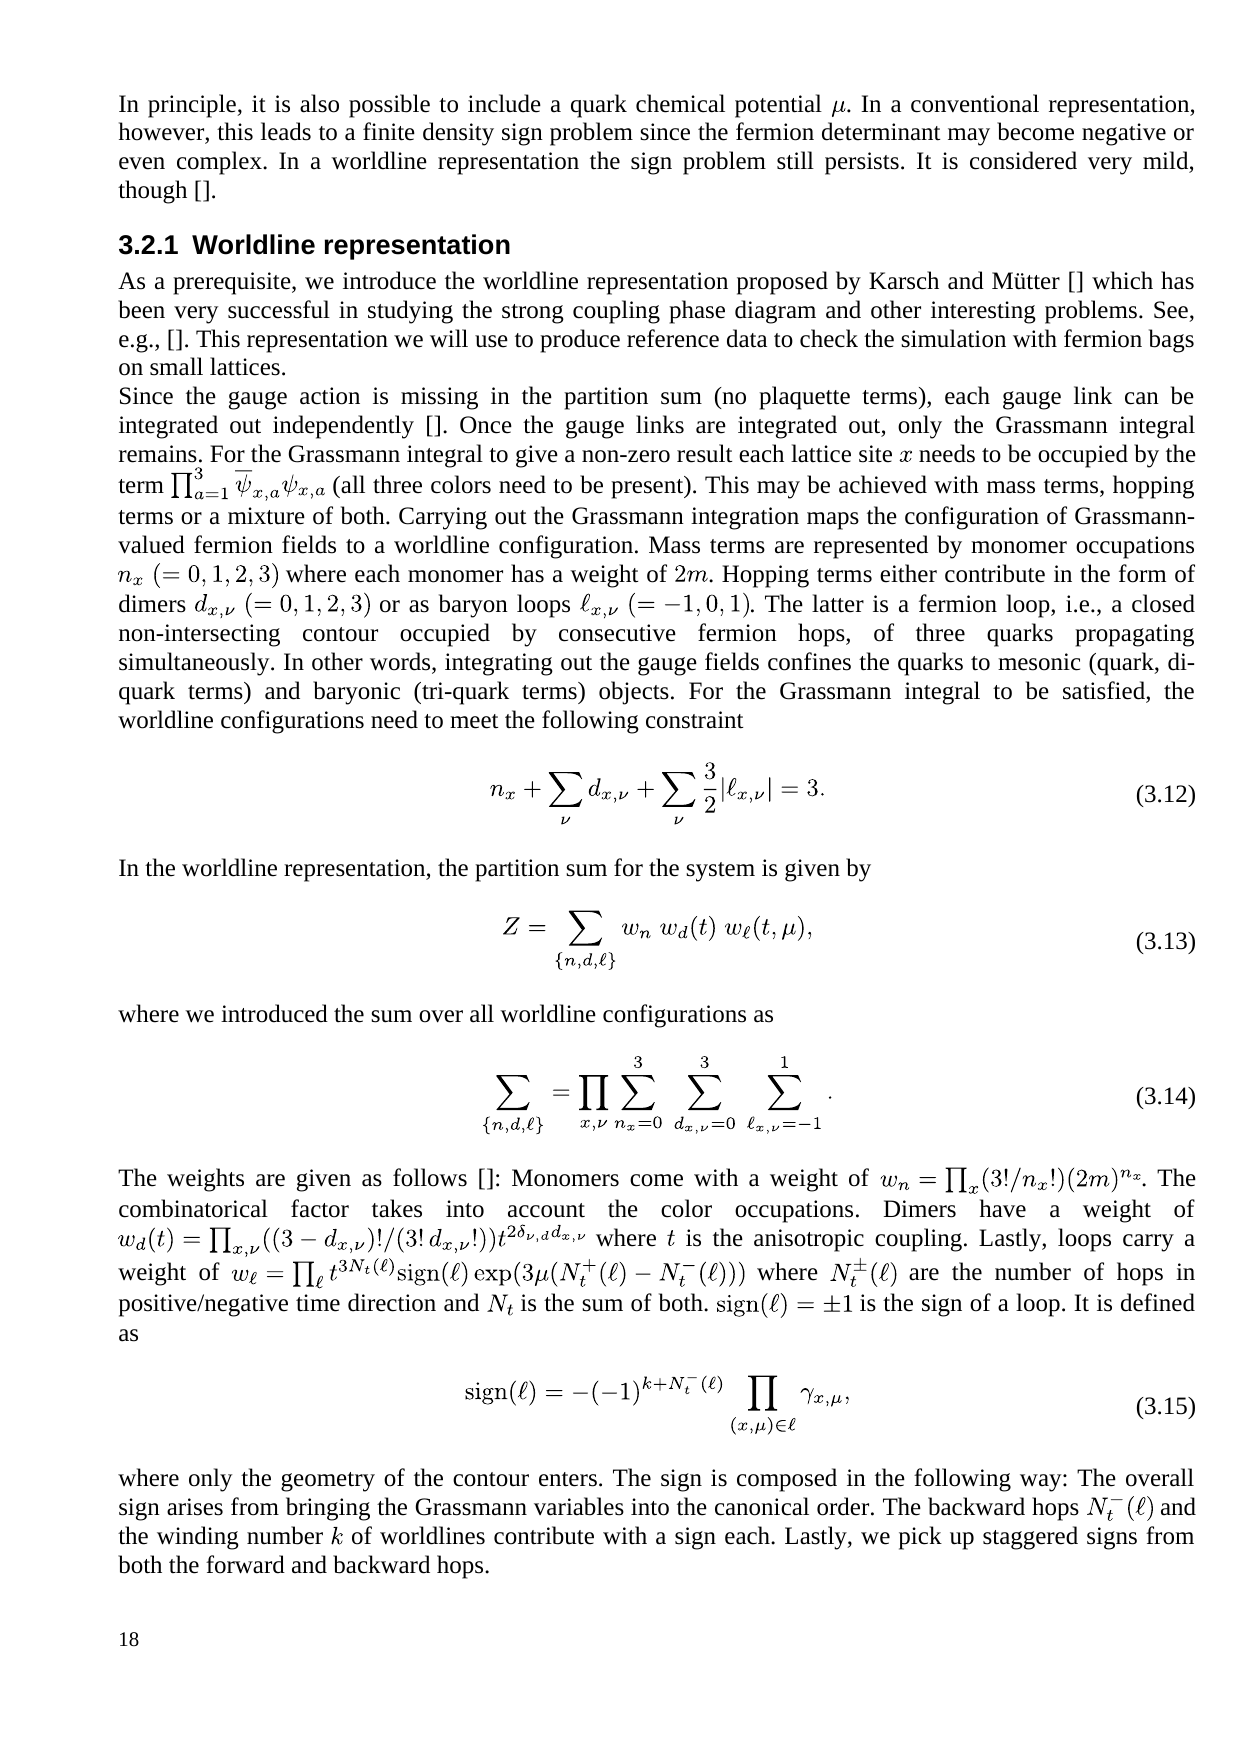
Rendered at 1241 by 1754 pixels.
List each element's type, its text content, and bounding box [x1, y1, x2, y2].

text [118, 911, 559, 970]
text The weights are given as follows []: Monomers come with a weight of . The combinatorical factor takes into account the color occupations. Dimers have a weight of where is the anisotropic coupling. Lastly, loops carry a weight of where are the number of hops in positive/negative time direction and is the sum of both. is the sign of a loop. It is defined as [118, 1163, 1196, 1347]
text where only the geometry of the contour enters. The sign is composed in the following way: The overall sign arises from bringing the Grassmann variables into the canonical order. The backward hops and the winding number of worldlines contribute with a sign each. Lastly, we pick up staggered signs from both the forward and backward hops. [118, 1463, 1196, 1579]
text In principle, it is also possible to include a quark chemical potential . In a conventional representation, however, this leads to a finite density sign problem since the fermion determinant may become negative or even complex. In a worldline representation the sign problem still persists. It is considered very mild, though []. [118, 89, 1196, 204]
text In the worldline representation, the partition sum for the system is given by [118, 853, 1196, 882]
text (3.14) [786, 1056, 1196, 1134]
text where we introduced the sum over all worldline configurations as [118, 999, 1196, 1027]
text [118, 1376, 735, 1435]
text (3.13) [612, 911, 1196, 970]
text As a prerequisite, we introduce the worldline representation proposed by Karsch and Mütter [] which has been very successful in studying the strong coupling phase diagram and other interesting problems. See, e.g., []. This representation we will use to produce reference data to check the simulation with fermion bags on small lattices. [118, 266, 1196, 381]
text [118, 1056, 635, 1134]
text [118, 762, 707, 824]
subtitle Worldline representation [118, 229, 1196, 260]
text (3.12) [713, 762, 1196, 824]
text Since the gauge action is missing in the partition sum (no plaquette terms), each gauge link can be integrated out independently []. Once the gauge links are integrated out, only the Grassmann integral remains. For the Grassmann integral to give a non-zero result each lattice site needs to be occupied by the term (all three colors need to be present). This may be achieved with mass terms, hopping terms or a mixture of both. Carrying out the Grassmann integration maps the configuration of Grassmann-valued fermion fields to a worldline configuration. Mass terms are represented by monomer occupations where each monomer has a weight of . Hopping terms either contribute in the form of dimers or as baryon loops . The latter is a fermion loop, i.e., a closed non-intersecting contour occupied by consecutive fermion hops, of three quarks propagating simultaneously. In other words, integrating out the gauge fields confines the quarks to mesonic (quark, di-quark terms) and baryonic (tri-quark terms) objects. For the Grassmann integral to be satisfied, the worldline configurations need to meet the following constraint [118, 381, 1196, 733]
text (3.15) [769, 1376, 1196, 1435]
